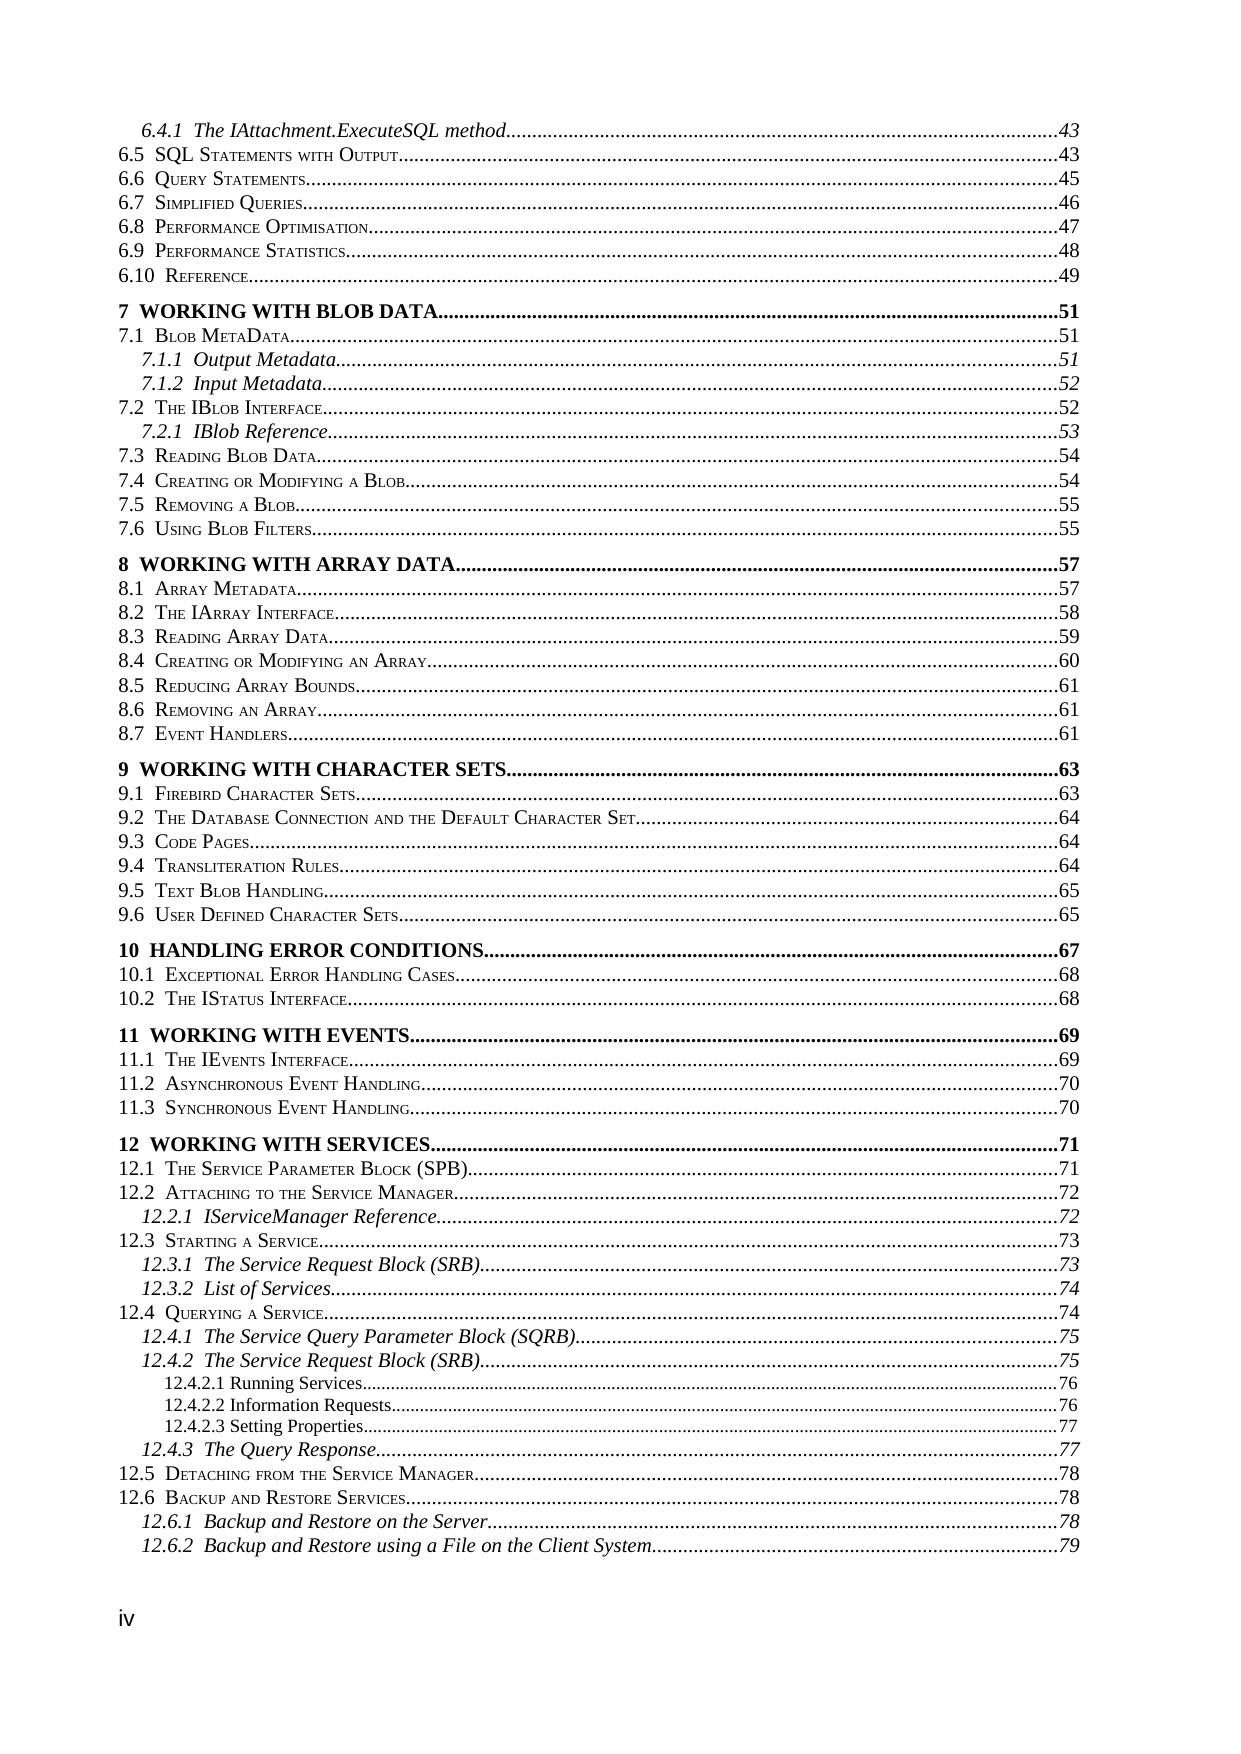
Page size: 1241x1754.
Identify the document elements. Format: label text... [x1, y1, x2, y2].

text 6.5 SQL Statements with Output 43 [118, 142, 1122, 166]
text 12.6.2 Backup and Restore using a File on the Client System 79 [141, 1533, 1122, 1557]
text 12.3 Starting a Service 73 [118, 1228, 1122, 1252]
text 6.4.1 The IAttachment.ExecuteSQL method 43 [141, 118, 1122, 142]
text 12.4.3 The Query Response 77 [141, 1437, 1122, 1461]
text 12.6.1 Backup and Restore on the Server 78 [141, 1509, 1122, 1533]
text 7.5 Removing a Blob 55 [118, 492, 1122, 516]
text 12.3.1 The Service Request Block (SRB) 73 [141, 1252, 1122, 1276]
text 9.1 Firebird Character Sets 63 [118, 781, 1122, 805]
text 11.3 Synchronous Event Handling 70 [118, 1095, 1122, 1119]
text 7 Working with Blob Data 51 [118, 299, 1122, 323]
text 9 Working with Character Sets 63 [118, 757, 1122, 781]
text 9.5 Text Blob Handling 65 [118, 877, 1122, 902]
text 6.10 Reference 49 [118, 262, 1122, 287]
text 10.2 The IStatus Interface 68 [118, 986, 1122, 1010]
text 8.1 Array Metadata 57 [118, 576, 1122, 600]
text 12.4.1 The Service Query Parameter Block (SQRB) 75 [141, 1324, 1122, 1348]
text 8.2 The IArray Interface 58 [118, 600, 1122, 624]
text 12.5 Detaching from the Service Manager 78 [118, 1461, 1122, 1485]
text 12.4.2 The Service Request Block (SRB) 75 [141, 1348, 1122, 1372]
text 10 Handling Error Conditions 67 [118, 938, 1122, 962]
text 6.7 Simplified Queries 46 [118, 190, 1122, 214]
text 6.9 Performance Statistics 48 [118, 238, 1122, 262]
text 12.4.2.3 Setting Properties 77 [164, 1415, 1122, 1437]
text 8.6 Removing an Array 61 [118, 697, 1122, 721]
text 8.5 Reducing Array Bounds 61 [118, 672, 1122, 697]
text 11.1 The IEvents Interface 69 [118, 1047, 1122, 1071]
text 12.4 Querying a Service 74 [118, 1300, 1122, 1324]
text 11 Working with Events 69 [118, 1023, 1122, 1047]
text 10.1 Exceptional Error Handling Cases 68 [118, 962, 1122, 986]
text 12.4.2.2 Information Requests 76 [164, 1394, 1122, 1415]
text 12 Working with Services 71 [118, 1132, 1122, 1156]
text 12.1 The Service Parameter Block (SPB) 71 [118, 1156, 1122, 1180]
text 9.4 Transliteration Rules 64 [118, 853, 1122, 877]
text 7.1 Blob MetaData 51 [118, 323, 1122, 347]
text 12.2.1 IServiceManager Reference 72 [141, 1204, 1122, 1228]
text 9.2 The Database Connection and the Default Character Set 64 [118, 805, 1122, 829]
text 7.1.2 Input Metadata 52 [141, 371, 1122, 395]
text 7.2 The IBlob Interface 52 [118, 395, 1122, 419]
text 6.8 Performance Optimisation 47 [118, 214, 1122, 238]
text 9.6 User Defined Character Sets 65 [118, 902, 1122, 926]
text 7.4 Creating or Modifying a Blob 54 [118, 467, 1122, 492]
text 6.6 Query Statements 45 [118, 166, 1122, 190]
text 7.2.1 IBlob Reference 53 [141, 419, 1122, 443]
text 12.6 Backup and Restore Services 78 [118, 1485, 1122, 1509]
text 8.7 Event Handlers 61 [118, 721, 1122, 745]
text 7.1.1 Output Metadata 51 [141, 347, 1122, 371]
text 12.2 Attaching to the Service Manager 72 [118, 1180, 1122, 1204]
text 12.4.2.1 Running Services 76 [164, 1372, 1122, 1394]
text 8.3 Reading Array Data 59 [118, 624, 1122, 648]
text 7.3 Reading Blob Data 54 [118, 443, 1122, 467]
text 9.3 Code Pages 64 [118, 829, 1122, 853]
text 11.2 Asynchronous Event Handling 70 [118, 1071, 1122, 1095]
text 7.6 Using Blob Filters 55 [118, 516, 1122, 540]
text 12.3.2 List of Services 74 [141, 1276, 1122, 1300]
text 8 Working with Array Data 57 [118, 552, 1122, 576]
text 8.4 Creating or Modifying an Array 60 [118, 648, 1122, 672]
